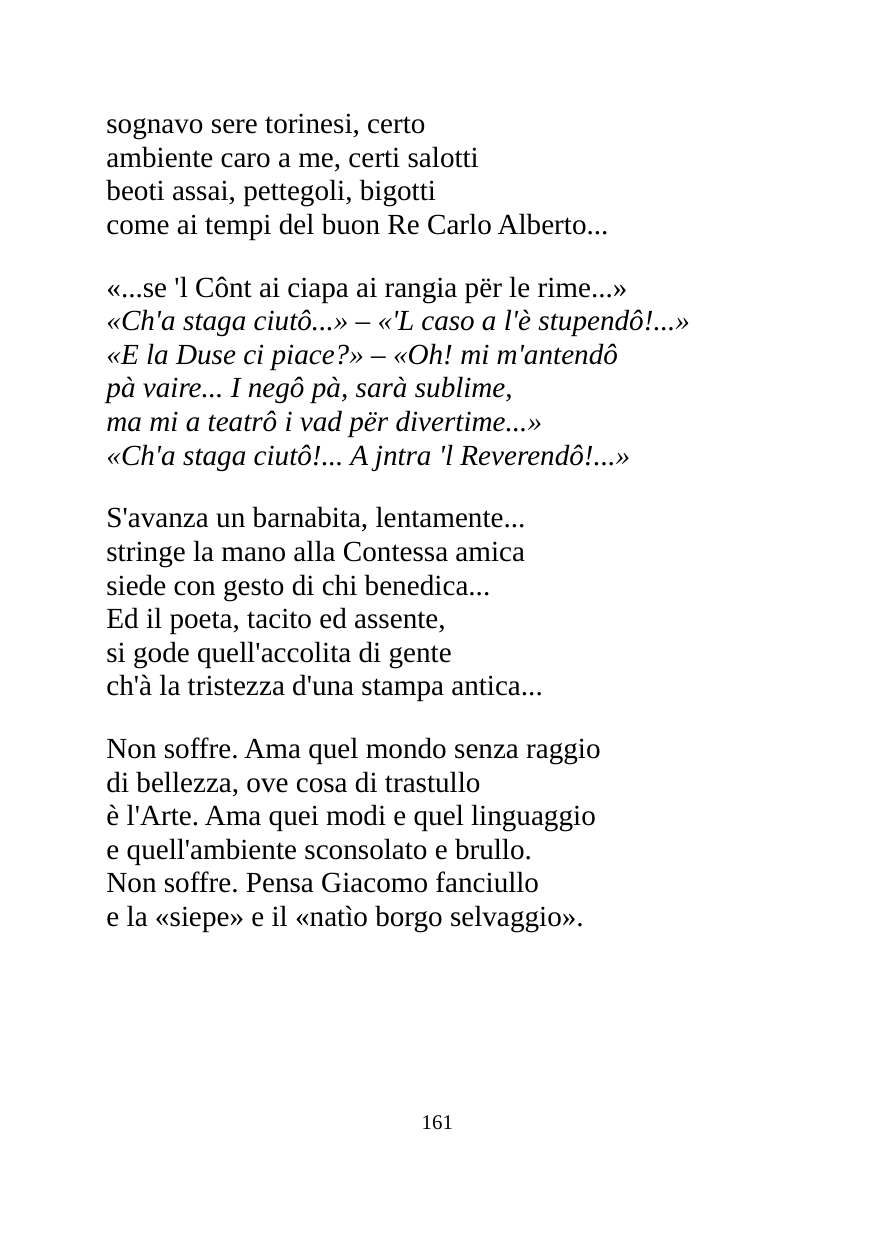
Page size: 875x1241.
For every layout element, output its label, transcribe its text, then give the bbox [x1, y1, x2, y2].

text ambiente caro a me, certi salotti [106, 140, 768, 173]
text è l'Arte. Ama quei modi e quel linguaggio [106, 798, 768, 832]
text Non soffre. Pensa Giacomo fanciullo [106, 866, 768, 899]
text come ai tempi del buon Re Carlo Alberto... [106, 207, 768, 240]
text pà vaire... I negô pà, sarà sublime, [106, 371, 768, 404]
text Non soffre. Ama quel mondo senza raggio [106, 731, 768, 765]
text di bellezza, ove cosa di trastullo [106, 765, 768, 798]
text si gode quell'accolita di gente [106, 635, 768, 668]
text «Ch'a staga ciutô!... A jntra 'l Reverendô!...» [106, 438, 768, 471]
text «Ch'a staga ciutô...» – «'L caso a l'è stupendô!...» [106, 303, 768, 337]
text stringe la mano alla Contessa amica [106, 534, 768, 568]
text e la «siepe» e il «natìo borgo selvaggio». [106, 899, 768, 933]
text «E la Duse ci piace?» – «Oh! mi m'antendô [106, 337, 768, 371]
text sognavo sere torinesi, certo [106, 106, 768, 140]
text ma mi a teatrô i vad për divertime...» [106, 404, 768, 438]
text e quell'ambiente sconsolato e brullo. [106, 832, 768, 866]
text ch'à la tristezza d'una stampa antica... [106, 668, 768, 702]
text «...se 'l Cônt ai ciapa ai rangia për le rime...» [106, 270, 768, 303]
text Ed il poeta, tacito ed assente, [106, 601, 768, 635]
text siede con gesto di chi benedica... [106, 568, 768, 601]
text S'avanza un barnabita, lentamente... [106, 501, 768, 534]
text beoti assai, pettegoli, bigotti [106, 173, 768, 207]
